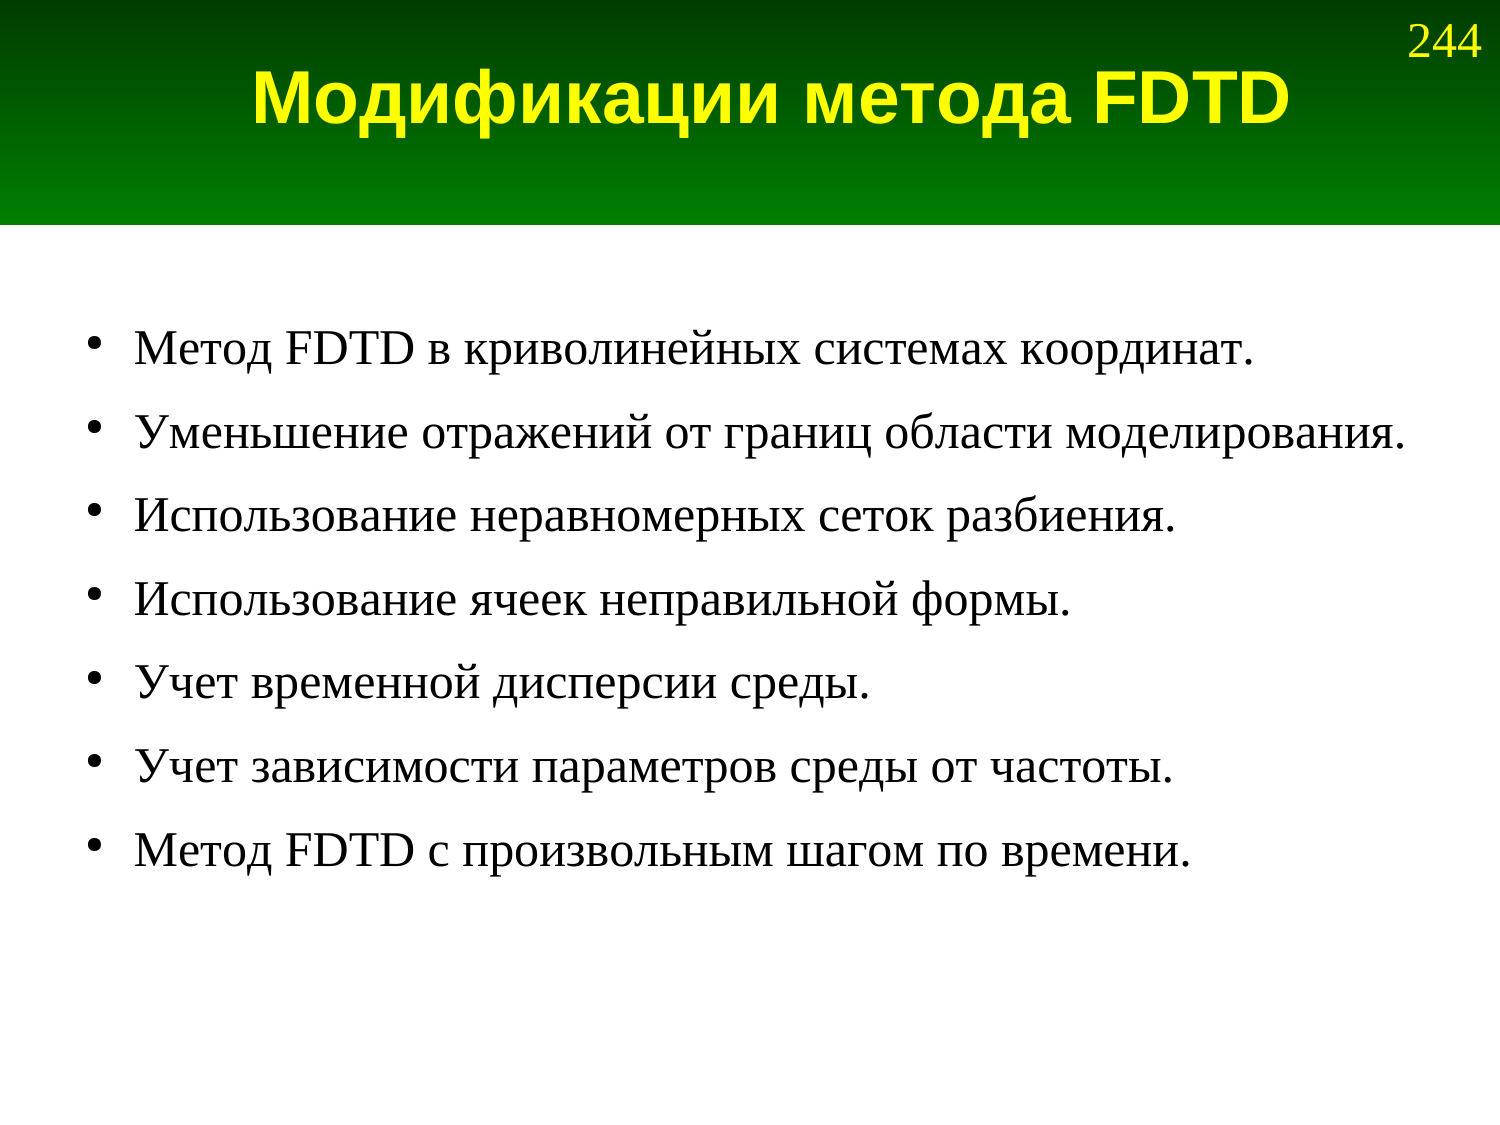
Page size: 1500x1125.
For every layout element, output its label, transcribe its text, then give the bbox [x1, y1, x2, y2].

title Модификации метода FDTD [123, 0, 1399, 188]
text_box Метод FDTD в криволинейных системах координат. Уменьшение отражений от границ области моделирования. Использование неравномерных сеток разбиения. Использование ячеек неправильной формы. Учет временной дисперсии среды. Учет зависимости параметров среды от частоты. Метод FDTD с произвольным шагом по времени. [70, 307, 1422, 884]
